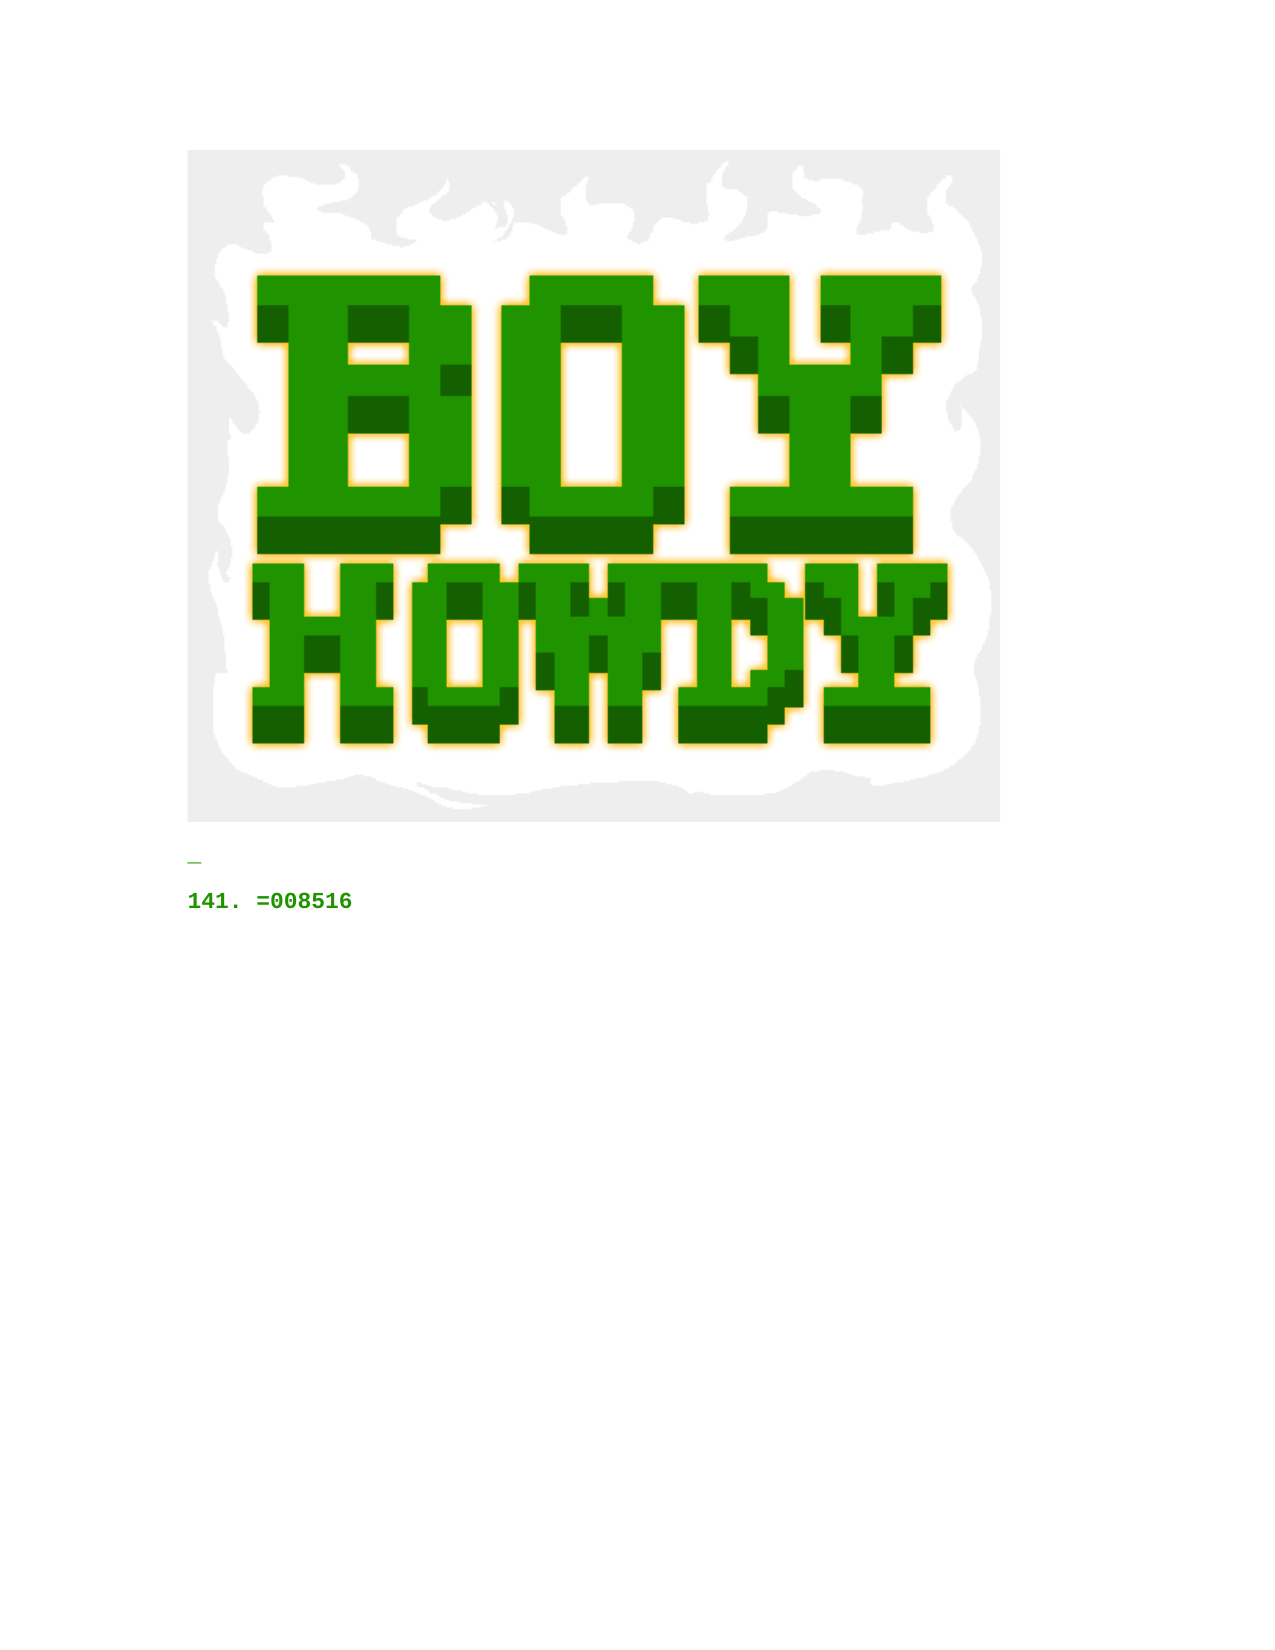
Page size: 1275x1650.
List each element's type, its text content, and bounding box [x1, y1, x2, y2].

text _ [187, 843, 1087, 869]
text 141. =008516 [187, 889, 1087, 915]
